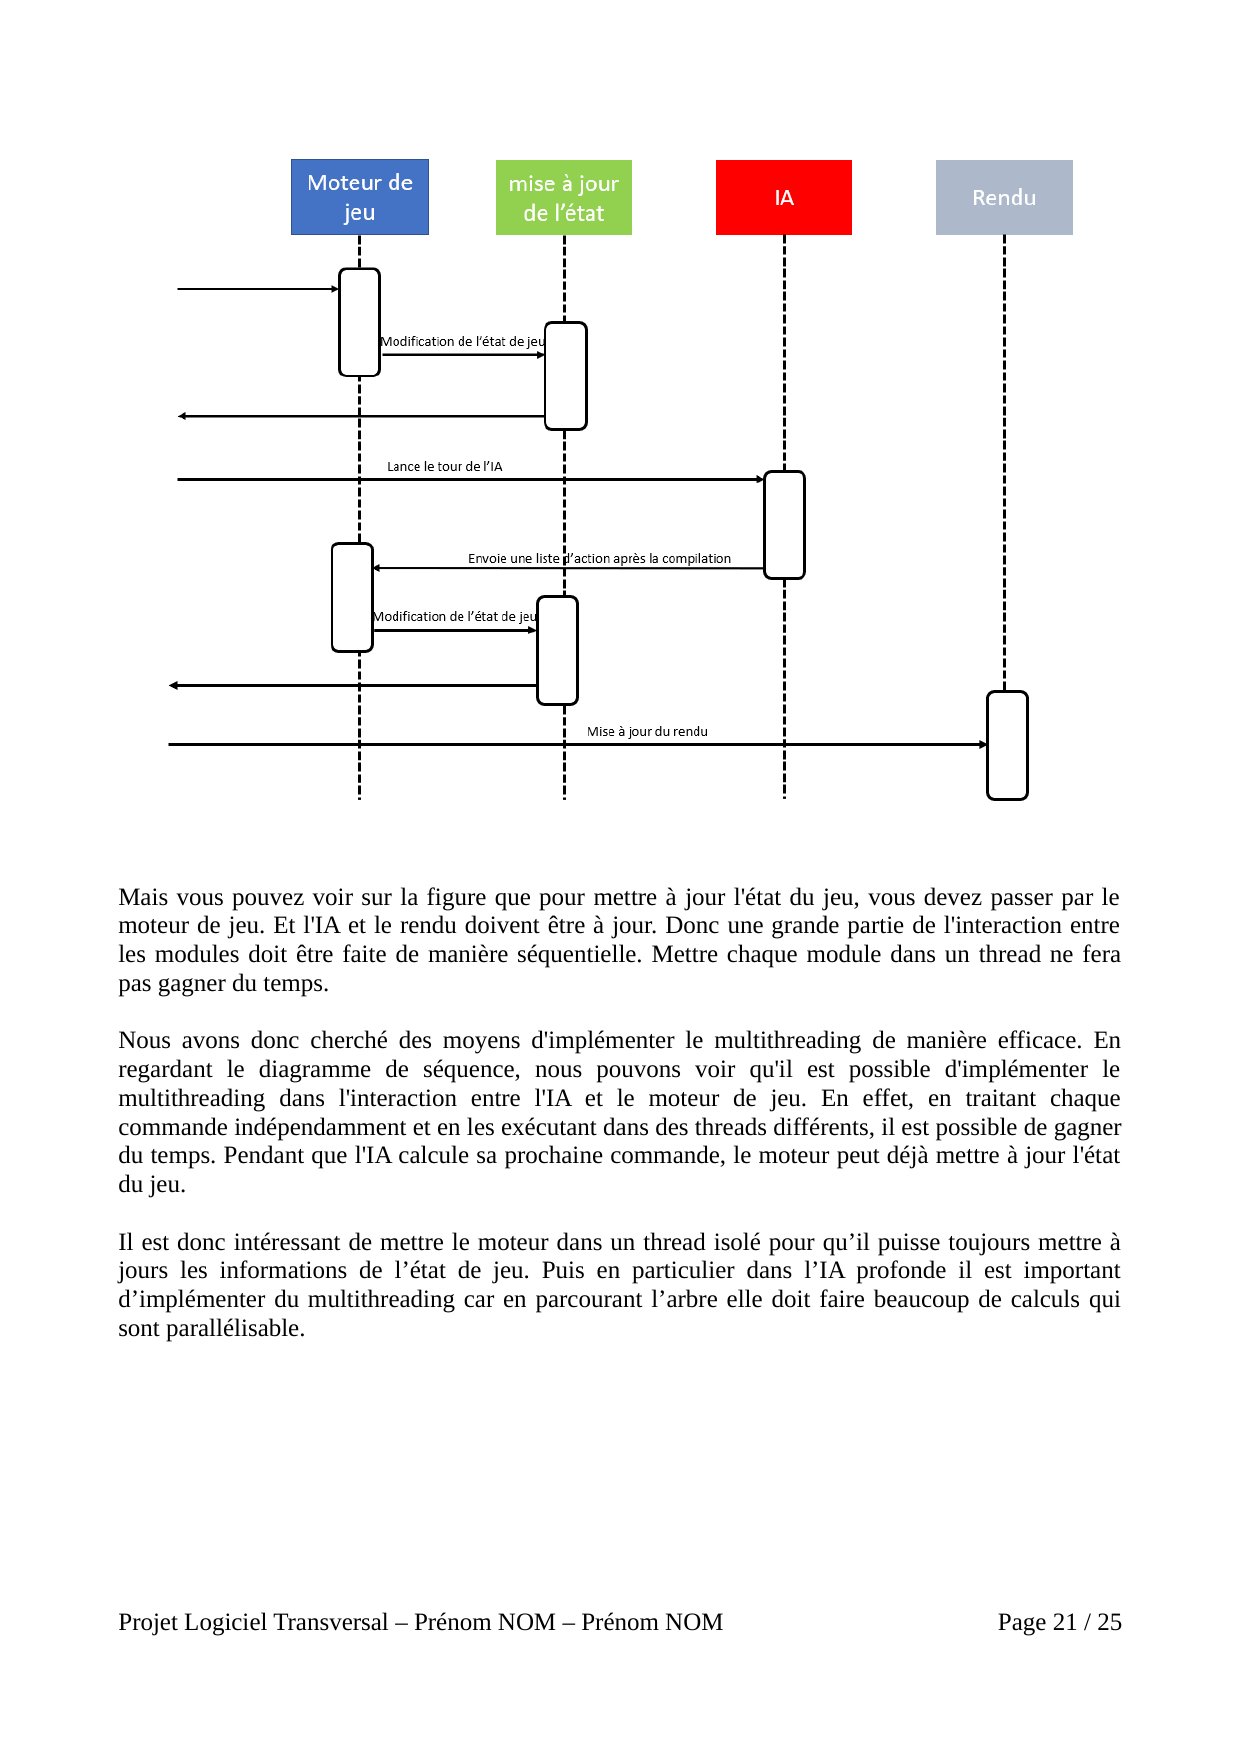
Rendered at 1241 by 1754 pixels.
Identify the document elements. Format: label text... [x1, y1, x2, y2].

text Nous avons donc cherché des moyens d'implémenter le multithreading de manière efficace. En regardant le diagramme de séquence, nous pouvons voir qu'il est possible d'implémenter le multithreading dans l'interaction entre l'IA et le moteur de jeu. En effet, en traitant chaque commande indépendamment et en les exécutant dans des threads différents, il est possible de gagner du temps. Pendant que l'IA calcule sa prochaine commande, le moteur peut déjà mettre à jour l'état du jeu. [118, 1026, 1122, 1198]
text Mais vous pouvez voir sur la figure que pour mettre à jour l'état du jeu, vous devez passer par le moteur de jeu. Et l'IA et le rendu doivent être à jour. Donc une grande partie de l'interaction entre les modules doit être faite de manière séquentielle. Mettre chaque module dans un thread ne fera pas gagner du temps. [118, 882, 1122, 997]
text Il est donc intéressant de mettre le moteur dans un thread isolé pour qu’il puisse toujours mettre à jours les informations de l’état de jeu. Puis en particulier dans l’IA profonde il est important d’implémenter du multithreading car en parcourant l’arbre elle doit faire beaucoup de calculs qui sont parallélisable. [118, 1227, 1122, 1342]
picture [118, 118, 1123, 825]
